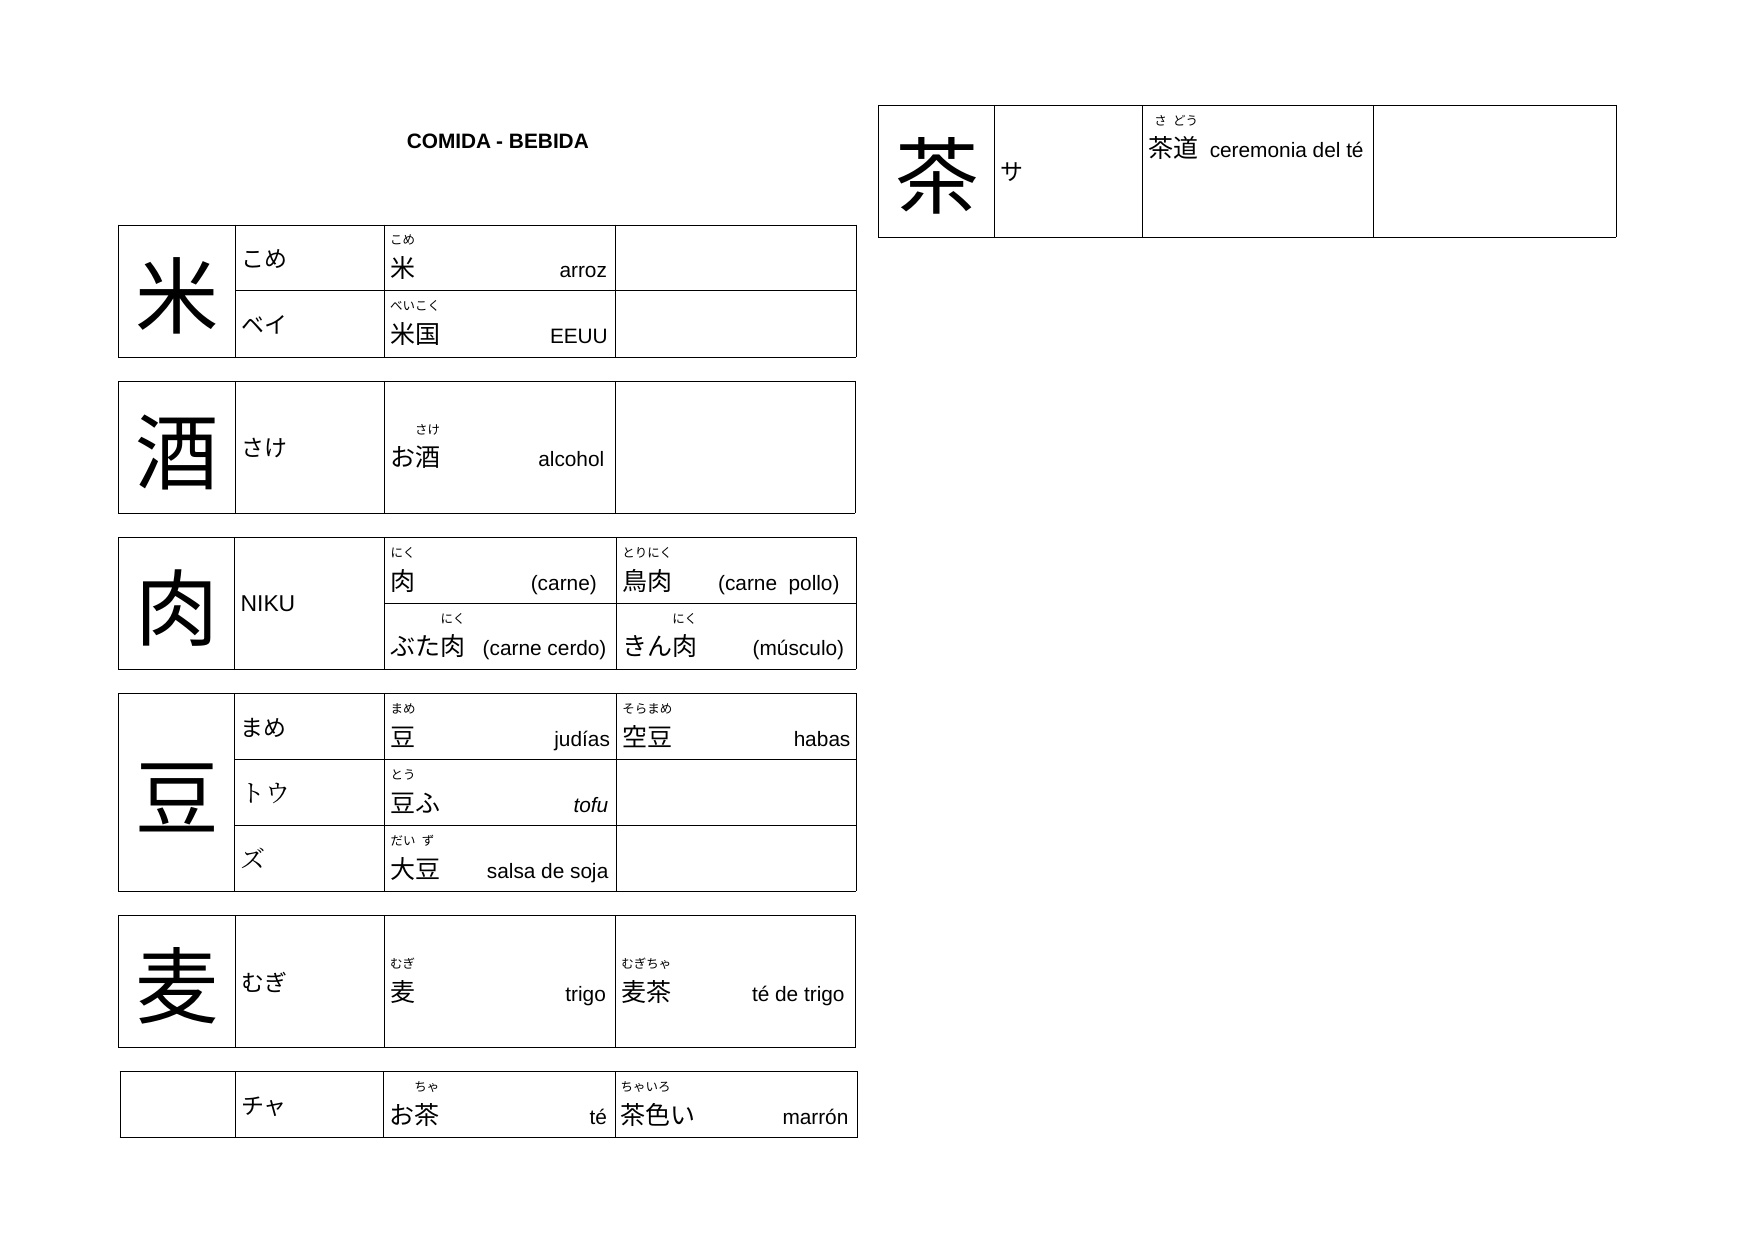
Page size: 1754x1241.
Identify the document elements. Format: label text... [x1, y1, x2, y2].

table_cell [617, 826, 856, 891]
table_header さけ [236, 382, 384, 513]
table_header チャ [236, 1072, 383, 1137]
table_cell きん肉にく (músculo) [617, 604, 856, 669]
table_header お茶ちゃ té [384, 1072, 615, 1137]
table_cell ズ [235, 826, 384, 891]
table_header 麦 [119, 916, 235, 1047]
table_cell トウ [235, 760, 384, 825]
table_header 茶 [879, 106, 994, 237]
table_header 麦むぎ trigo [385, 916, 615, 1047]
table_cell サ [995, 106, 1142, 237]
table_cell [617, 760, 856, 825]
table_header [121, 1072, 235, 1137]
table_cell ぶた肉にく (carne cerdo) [385, 604, 616, 669]
table_header [616, 226, 856, 290]
table_header 酒 [119, 382, 235, 513]
table_cell ベイ [236, 291, 384, 357]
table_cell [1374, 106, 1616, 237]
table_header お酒さけ alcohol [385, 382, 615, 513]
table_header 肉 [119, 538, 234, 669]
table_cell 大だい豆ず salsa de soja [385, 826, 616, 891]
table_header 豆まめ judías [385, 694, 616, 759]
table_header むぎ [236, 916, 384, 1047]
table_header 豆 [119, 694, 234, 891]
table_cell [616, 291, 856, 357]
table_header こめ [236, 226, 384, 290]
table_header 空そら豆まめ habas [617, 694, 856, 759]
table_header [616, 382, 855, 513]
table_header まめ [235, 694, 384, 759]
table_header 鳥とり肉にく (carne pollo) [617, 538, 856, 603]
table_header 麦むぎ茶ちゃ té de trigo [616, 916, 855, 1047]
table_cell 豆とうふ tofu [385, 760, 616, 825]
table_header NIKU [235, 538, 384, 669]
table_header 茶ちゃ色いろい marrón [616, 1072, 857, 1137]
table_cell 茶さ道どう ceremonia del té [1143, 106, 1373, 237]
table_header 肉にく (carne) [385, 538, 616, 603]
table_cell 米べい国こく EEUU [385, 291, 615, 357]
text COMIDA - BEBIDA [118, 129, 877, 153]
table_header 米 [119, 226, 235, 357]
table_header 米こめ arroz [385, 226, 615, 290]
